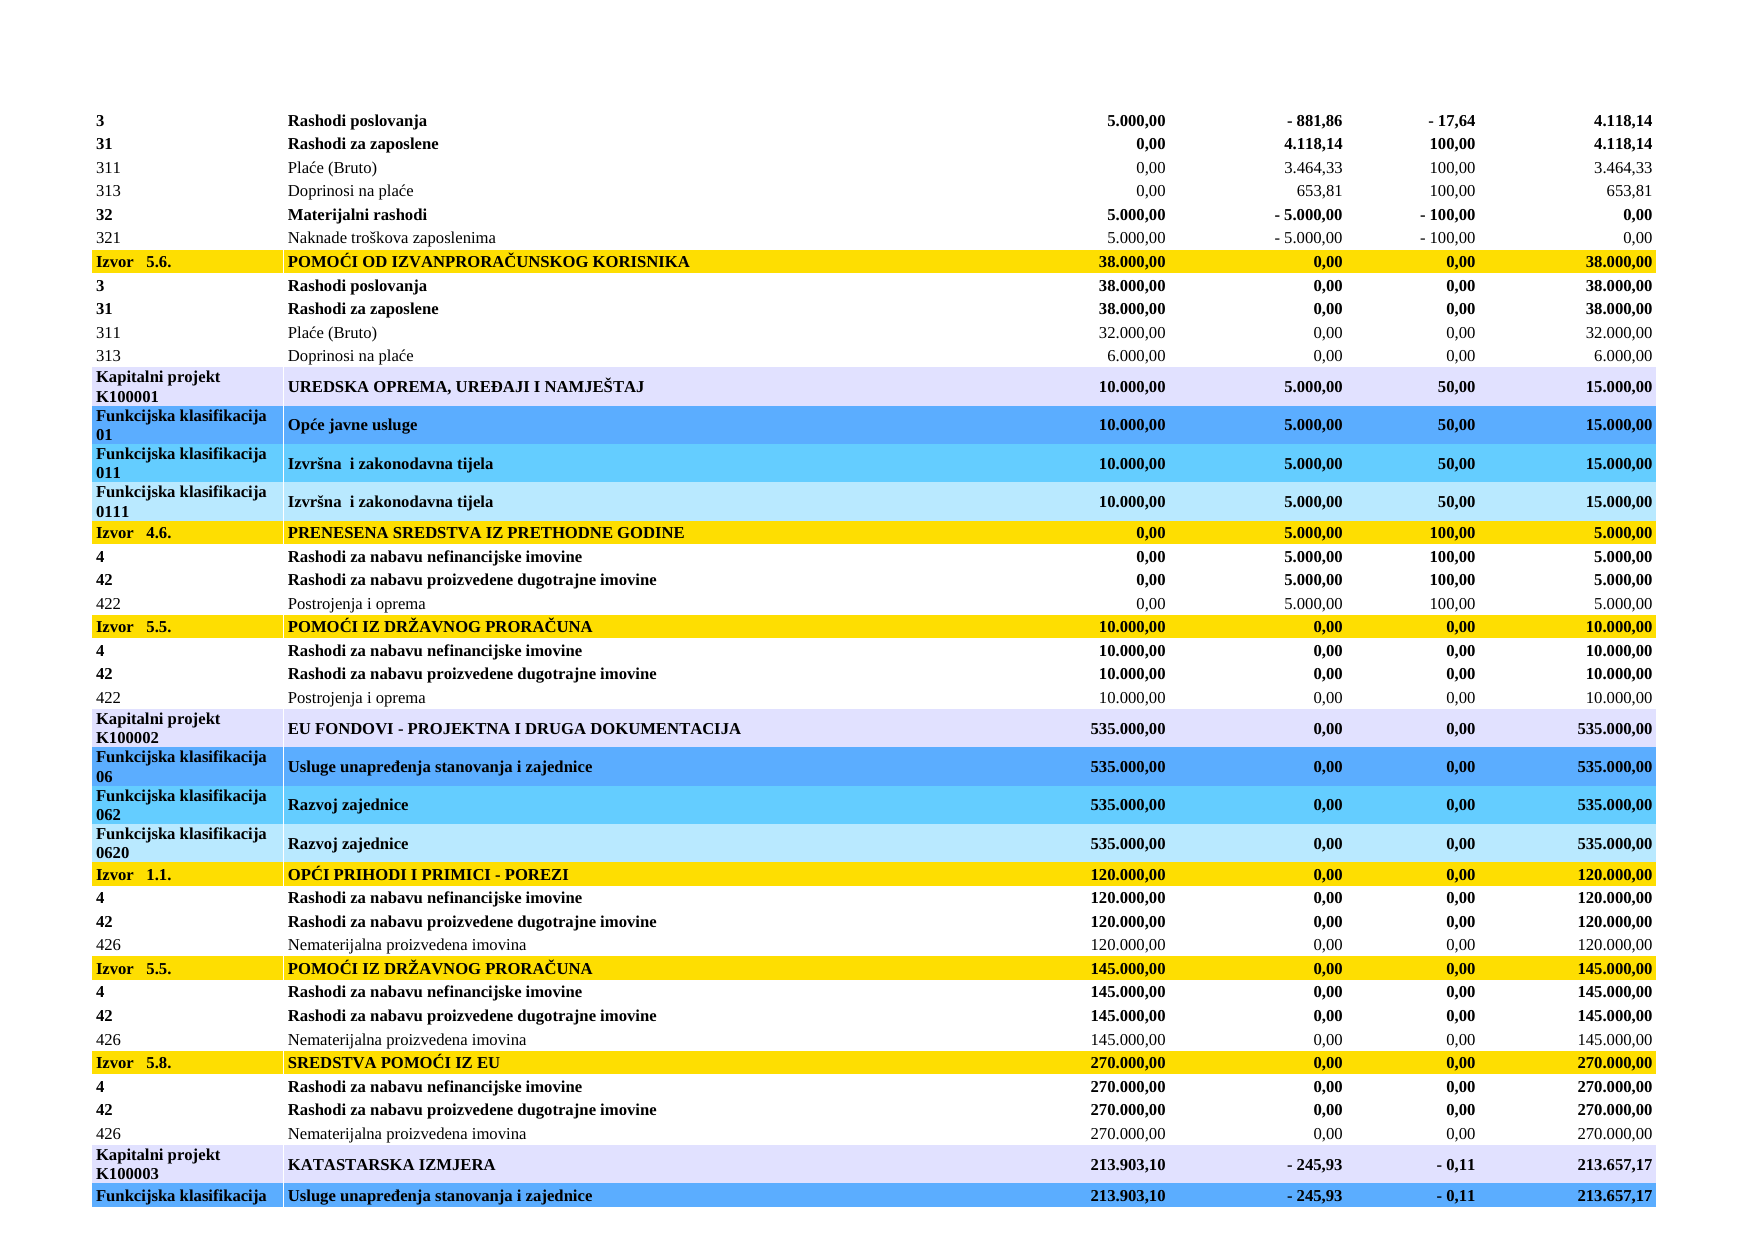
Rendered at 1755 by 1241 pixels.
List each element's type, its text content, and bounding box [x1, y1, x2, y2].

table_cell Izvor 5.5. [92, 615, 283, 638]
table_cell 422 [92, 591, 283, 615]
table_cell 0,00 [1169, 250, 1346, 273]
table_cell 0,00 [1169, 662, 1346, 685]
table_cell 50,00 [1346, 482, 1479, 521]
table_cell 0,00 [1346, 824, 1479, 862]
table_cell 313 [92, 344, 283, 367]
table_cell 0,00 [1346, 344, 1479, 367]
table_cell PRENESENA SREDSTVA IZ PRETHODNE GODINE [284, 521, 992, 544]
table_cell 422 [92, 685, 283, 709]
table_cell Nematerijalna proizvedena imovina [284, 1027, 992, 1051]
table_cell 535.000,00 [1479, 824, 1656, 862]
table_cell 535.000,00 [1479, 786, 1656, 824]
table_cell 4.118,14 [1479, 132, 1656, 155]
table_cell 120.000,00 [1479, 933, 1656, 956]
table_cell 120.000,00 [992, 933, 1169, 956]
table_cell - 100,00 [1346, 203, 1479, 226]
table_cell 653,81 [1169, 179, 1346, 202]
table_cell 10.000,00 [992, 406, 1169, 444]
table_cell 0,00 [1346, 1121, 1479, 1145]
table_cell 0,00 [1169, 786, 1346, 824]
table_cell Funkcijska klasifikacija 06 [92, 747, 283, 786]
table_cell Rashodi poslovanja [284, 273, 992, 297]
table_cell 32 [92, 203, 283, 226]
table_cell 100,00 [1346, 591, 1479, 615]
table_cell Rashodi za nabavu proizvedene dugotrajne imovine [284, 662, 992, 685]
table_cell Funkcijska klasifikacija [92, 1183, 283, 1207]
table_cell Rashodi za nabavu nefinancijske imovine [284, 886, 992, 909]
table_cell 3.464,33 [1169, 155, 1346, 179]
table_cell 10.000,00 [1479, 638, 1656, 662]
table_cell 4 [92, 886, 283, 909]
table_cell Usluge unapređenja stanovanja i zajednice [284, 1183, 992, 1207]
table_cell 10.000,00 [992, 444, 1169, 482]
table_cell 3.464,33 [1479, 155, 1656, 179]
table_cell 270.000,00 [1479, 1051, 1656, 1074]
table_cell 270.000,00 [1479, 1074, 1656, 1098]
table_cell 5.000,00 [1169, 367, 1346, 406]
table_cell 100,00 [1346, 132, 1479, 155]
table_cell Plaće (Bruto) [284, 155, 992, 179]
table_cell Funkcijska klasifikacija 01 [92, 406, 283, 444]
table_cell 5.000,00 [992, 226, 1169, 249]
table_cell 0,00 [1169, 638, 1346, 662]
table_cell 145.000,00 [1479, 1027, 1656, 1051]
table_cell Izvor 1.1. [92, 862, 283, 886]
table_cell 270.000,00 [992, 1098, 1169, 1121]
table_cell 31 [92, 132, 283, 155]
table_cell 0,00 [1169, 1051, 1346, 1074]
table_cell 0,00 [1346, 886, 1479, 909]
table_cell 0,00 [1169, 886, 1346, 909]
table_cell 10.000,00 [992, 615, 1169, 638]
table_cell 426 [92, 1027, 283, 1051]
table_cell - 881,86 [1169, 108, 1346, 132]
table_cell 4.118,14 [1479, 108, 1656, 132]
table_cell - 0,11 [1346, 1145, 1479, 1183]
table_cell 100,00 [1346, 179, 1479, 202]
table_cell 15.000,00 [1479, 482, 1656, 521]
table_cell Izvor 5.5. [92, 956, 283, 980]
table_cell 38.000,00 [992, 250, 1169, 273]
table_cell 0,00 [1169, 980, 1346, 1003]
table_cell Izvršna i zakonodavna tijela [284, 482, 992, 521]
table_cell 50,00 [1346, 444, 1479, 482]
table_cell 50,00 [1346, 406, 1479, 444]
table_cell 0,00 [1346, 980, 1479, 1003]
table_cell 5.000,00 [992, 108, 1169, 132]
table_cell 535.000,00 [1479, 747, 1656, 786]
table_cell Postrojenja i oprema [284, 591, 992, 615]
table_cell 0,00 [1169, 1074, 1346, 1098]
table_cell 426 [92, 1121, 283, 1145]
table_cell 5.000,00 [1479, 521, 1656, 544]
table_cell 145.000,00 [992, 1004, 1169, 1027]
table_cell 0,00 [992, 521, 1169, 544]
table_cell Izvršna i zakonodavna tijela [284, 444, 992, 482]
table_cell 38.000,00 [1479, 273, 1656, 297]
table_cell - 5.000,00 [1169, 226, 1346, 249]
table_cell 0,00 [1346, 638, 1479, 662]
table_cell 100,00 [1346, 155, 1479, 179]
table_cell 6.000,00 [992, 344, 1169, 367]
table_cell 0,00 [1169, 615, 1346, 638]
table_cell - 5.000,00 [1169, 203, 1346, 226]
table_cell 4 [92, 980, 283, 1003]
table_cell 145.000,00 [992, 980, 1169, 1003]
table_cell 426 [92, 933, 283, 956]
table_cell Rashodi za nabavu nefinancijske imovine [284, 638, 992, 662]
table_cell 4.118,14 [1169, 132, 1346, 155]
table_cell 0,00 [1169, 909, 1346, 933]
table_cell 5.000,00 [1479, 568, 1656, 591]
table_cell 535.000,00 [992, 709, 1169, 747]
table_cell 0,00 [1346, 709, 1479, 747]
table_cell 311 [92, 155, 283, 179]
table_cell 0,00 [1346, 615, 1479, 638]
table_cell Kapitalni projekt K100001 [92, 367, 283, 406]
table_cell Funkcijska klasifikacija 0111 [92, 482, 283, 521]
table_cell 3 [92, 273, 283, 297]
table_cell 32.000,00 [1479, 320, 1656, 344]
table_cell 0,00 [1169, 344, 1346, 367]
table_cell 0,00 [1169, 709, 1346, 747]
table_cell 0,00 [1346, 933, 1479, 956]
table_cell 38.000,00 [992, 297, 1169, 320]
table_cell 4 [92, 638, 283, 662]
table_cell 15.000,00 [1479, 406, 1656, 444]
table_cell SREDSTVA POMOĆI IZ EU [284, 1051, 992, 1074]
table_cell Usluge unapređenja stanovanja i zajednice [284, 747, 992, 786]
table_cell Rashodi za zaposlene [284, 132, 992, 155]
table_cell 5.000,00 [1479, 591, 1656, 615]
table_cell 32.000,00 [992, 320, 1169, 344]
table_cell Izvor 5.8. [92, 1051, 283, 1074]
table_cell Plaće (Bruto) [284, 320, 992, 344]
table_cell 120.000,00 [1479, 909, 1656, 933]
table_cell 0,00 [1346, 250, 1479, 273]
table_cell - 100,00 [1346, 226, 1479, 249]
table_cell Izvor 4.6. [92, 521, 283, 544]
table_cell 270.000,00 [992, 1051, 1169, 1074]
table_cell 4 [92, 544, 283, 568]
table_cell Rashodi za nabavu proizvedene dugotrajne imovine [284, 568, 992, 591]
table_cell 0,00 [1346, 685, 1479, 709]
table_cell 10.000,00 [992, 482, 1169, 521]
table_cell 50,00 [1346, 367, 1479, 406]
table_cell 0,00 [1346, 956, 1479, 980]
table_cell 535.000,00 [992, 824, 1169, 862]
table_cell 4 [92, 1074, 283, 1098]
table_cell 145.000,00 [1479, 980, 1656, 1003]
table_cell 0,00 [1169, 1098, 1346, 1121]
table_cell 0,00 [1346, 297, 1479, 320]
table_cell Nematerijalna proizvedena imovina [284, 933, 992, 956]
table_cell Materijalni rashodi [284, 203, 992, 226]
table_cell 0,00 [1169, 273, 1346, 297]
table_cell 0,00 [1169, 1004, 1346, 1027]
table_cell Rashodi za nabavu proizvedene dugotrajne imovine [284, 1098, 992, 1121]
table_cell 38.000,00 [1479, 297, 1656, 320]
table_cell 38.000,00 [992, 273, 1169, 297]
table_cell Rashodi za nabavu proizvedene dugotrajne imovine [284, 909, 992, 933]
table_cell 31 [92, 297, 283, 320]
table_cell 535.000,00 [1479, 709, 1656, 747]
table_cell 213.903,10 [992, 1183, 1169, 1207]
table_cell 5.000,00 [1169, 406, 1346, 444]
table_cell 10.000,00 [992, 367, 1169, 406]
table_cell 5.000,00 [1169, 444, 1346, 482]
table_cell Naknade troškova zaposlenima [284, 226, 992, 249]
table_cell 653,81 [1479, 179, 1656, 202]
table_cell 270.000,00 [992, 1074, 1169, 1098]
table_cell 0,00 [1169, 747, 1346, 786]
table_cell 42 [92, 662, 283, 685]
table_cell 0,00 [1169, 685, 1346, 709]
table_cell 120.000,00 [1479, 886, 1656, 909]
table_cell 535.000,00 [992, 747, 1169, 786]
table_cell 270.000,00 [992, 1121, 1169, 1145]
table_cell 213.657,17 [1479, 1183, 1656, 1207]
table_cell Funkcijska klasifikacija 0620 [92, 824, 283, 862]
table_cell 15.000,00 [1479, 444, 1656, 482]
table_cell POMOĆI OD IZVANPRORAČUNSKOG KORISNIKA [284, 250, 992, 273]
table_cell 321 [92, 226, 283, 249]
table_cell EU FONDOVI - PROJEKTNA I DRUGA DOKUMENTACIJA [284, 709, 992, 747]
table_cell 0,00 [1346, 273, 1479, 297]
table_cell 10.000,00 [992, 685, 1169, 709]
table_cell 0,00 [1346, 1051, 1479, 1074]
table_cell OPĆI PRIHODI I PRIMICI - POREZI [284, 862, 992, 886]
table_cell 10.000,00 [1479, 685, 1656, 709]
table_cell 120.000,00 [1479, 862, 1656, 886]
table_cell 0,00 [1169, 1027, 1346, 1051]
table_cell 0,00 [1346, 786, 1479, 824]
table_cell 0,00 [1169, 933, 1346, 956]
table_cell 311 [92, 320, 283, 344]
table_cell Doprinosi na plaće [284, 179, 992, 202]
table_cell 0,00 [992, 568, 1169, 591]
table_cell 120.000,00 [992, 886, 1169, 909]
table_cell Izvor 5.6. [92, 250, 283, 273]
table_cell - 245,93 [1169, 1145, 1346, 1183]
table_cell Funkcijska klasifikacija 011 [92, 444, 283, 482]
table_cell - 17,64 [1346, 108, 1479, 132]
table_cell 0,00 [992, 179, 1169, 202]
table_cell 10.000,00 [1479, 615, 1656, 638]
table_cell Kapitalni projekt K100003 [92, 1145, 283, 1183]
table_cell 0,00 [1346, 1004, 1479, 1027]
table_cell 120.000,00 [992, 862, 1169, 886]
table_cell 0,00 [1346, 862, 1479, 886]
table_cell 10.000,00 [992, 662, 1169, 685]
table_cell 0,00 [1169, 320, 1346, 344]
table_cell Rashodi za nabavu nefinancijske imovine [284, 1074, 992, 1098]
table_cell 0,00 [1169, 824, 1346, 862]
table_cell POMOĆI IZ DRŽAVNOG PRORAČUNA [284, 956, 992, 980]
table_cell 5.000,00 [1169, 482, 1346, 521]
table_cell 145.000,00 [1479, 956, 1656, 980]
table_cell 313 [92, 179, 283, 202]
table_cell 42 [92, 1098, 283, 1121]
table_cell Rashodi za nabavu proizvedene dugotrajne imovine [284, 1004, 992, 1027]
table_cell 270.000,00 [1479, 1121, 1656, 1145]
table_cell 0,00 [1346, 662, 1479, 685]
table_cell 270.000,00 [1479, 1098, 1656, 1121]
table_cell 15.000,00 [1479, 367, 1656, 406]
table_cell 5.000,00 [992, 203, 1169, 226]
table_cell 213.657,17 [1479, 1145, 1656, 1183]
table_cell Postrojenja i oprema [284, 685, 992, 709]
table_cell - 0,11 [1346, 1183, 1479, 1207]
table_cell 0,00 [1346, 1027, 1479, 1051]
table_cell Razvoj zajednice [284, 786, 992, 824]
table_cell 38.000,00 [1479, 250, 1656, 273]
table_cell 0,00 [1169, 862, 1346, 886]
table_cell 0,00 [1169, 956, 1346, 980]
table_cell 213.903,10 [992, 1145, 1169, 1183]
table_cell Nematerijalna proizvedena imovina [284, 1121, 992, 1145]
table_cell 0,00 [1346, 747, 1479, 786]
table_cell KATASTARSKA IZMJERA [284, 1145, 992, 1183]
table_cell Rashodi za zaposlene [284, 297, 992, 320]
table_cell - 245,93 [1169, 1183, 1346, 1207]
table_cell 100,00 [1346, 521, 1479, 544]
table_cell 5.000,00 [1169, 544, 1346, 568]
table_cell 0,00 [1479, 226, 1656, 249]
table_cell 0,00 [992, 591, 1169, 615]
table_cell 0,00 [1346, 909, 1479, 933]
table_cell 100,00 [1346, 544, 1479, 568]
table_cell 6.000,00 [1479, 344, 1656, 367]
table_cell 535.000,00 [992, 786, 1169, 824]
table_cell 0,00 [1169, 1121, 1346, 1145]
table_cell 145.000,00 [992, 1027, 1169, 1051]
table_cell 3 [92, 108, 283, 132]
table_cell 5.000,00 [1169, 521, 1346, 544]
table_cell Rashodi za nabavu nefinancijske imovine [284, 544, 992, 568]
table_cell Rashodi za nabavu nefinancijske imovine [284, 980, 992, 1003]
table_cell 5.000,00 [1479, 544, 1656, 568]
table_cell 10.000,00 [1479, 662, 1656, 685]
table_cell 42 [92, 1004, 283, 1027]
table_cell Kapitalni projekt K100002 [92, 709, 283, 747]
table_cell 0,00 [992, 544, 1169, 568]
table_cell 42 [92, 909, 283, 933]
table_cell Razvoj zajednice [284, 824, 992, 862]
table_cell 0,00 [1346, 320, 1479, 344]
table_cell Opće javne usluge [284, 406, 992, 444]
table_cell POMOĆI IZ DRŽAVNOG PRORAČUNA [284, 615, 992, 638]
table_cell 100,00 [1346, 568, 1479, 591]
table_cell 10.000,00 [992, 638, 1169, 662]
table_cell Doprinosi na plaće [284, 344, 992, 367]
table_cell 145.000,00 [1479, 1004, 1656, 1027]
table_cell 0,00 [1479, 203, 1656, 226]
table_cell 0,00 [992, 132, 1169, 155]
table_cell 0,00 [1346, 1074, 1479, 1098]
table_cell 0,00 [992, 155, 1169, 179]
table_cell 5.000,00 [1169, 591, 1346, 615]
table_cell 120.000,00 [992, 909, 1169, 933]
table_cell 0,00 [1169, 297, 1346, 320]
table_cell UREDSKA OPREMA, UREĐAJI I NAMJEŠTAJ [284, 367, 992, 406]
table_cell 5.000,00 [1169, 568, 1346, 591]
table_cell Rashodi poslovanja [284, 108, 992, 132]
table_cell 0,00 [1346, 1098, 1479, 1121]
table_cell 42 [92, 568, 283, 591]
table_cell 145.000,00 [992, 956, 1169, 980]
table_cell Funkcijska klasifikacija 062 [92, 786, 283, 824]
